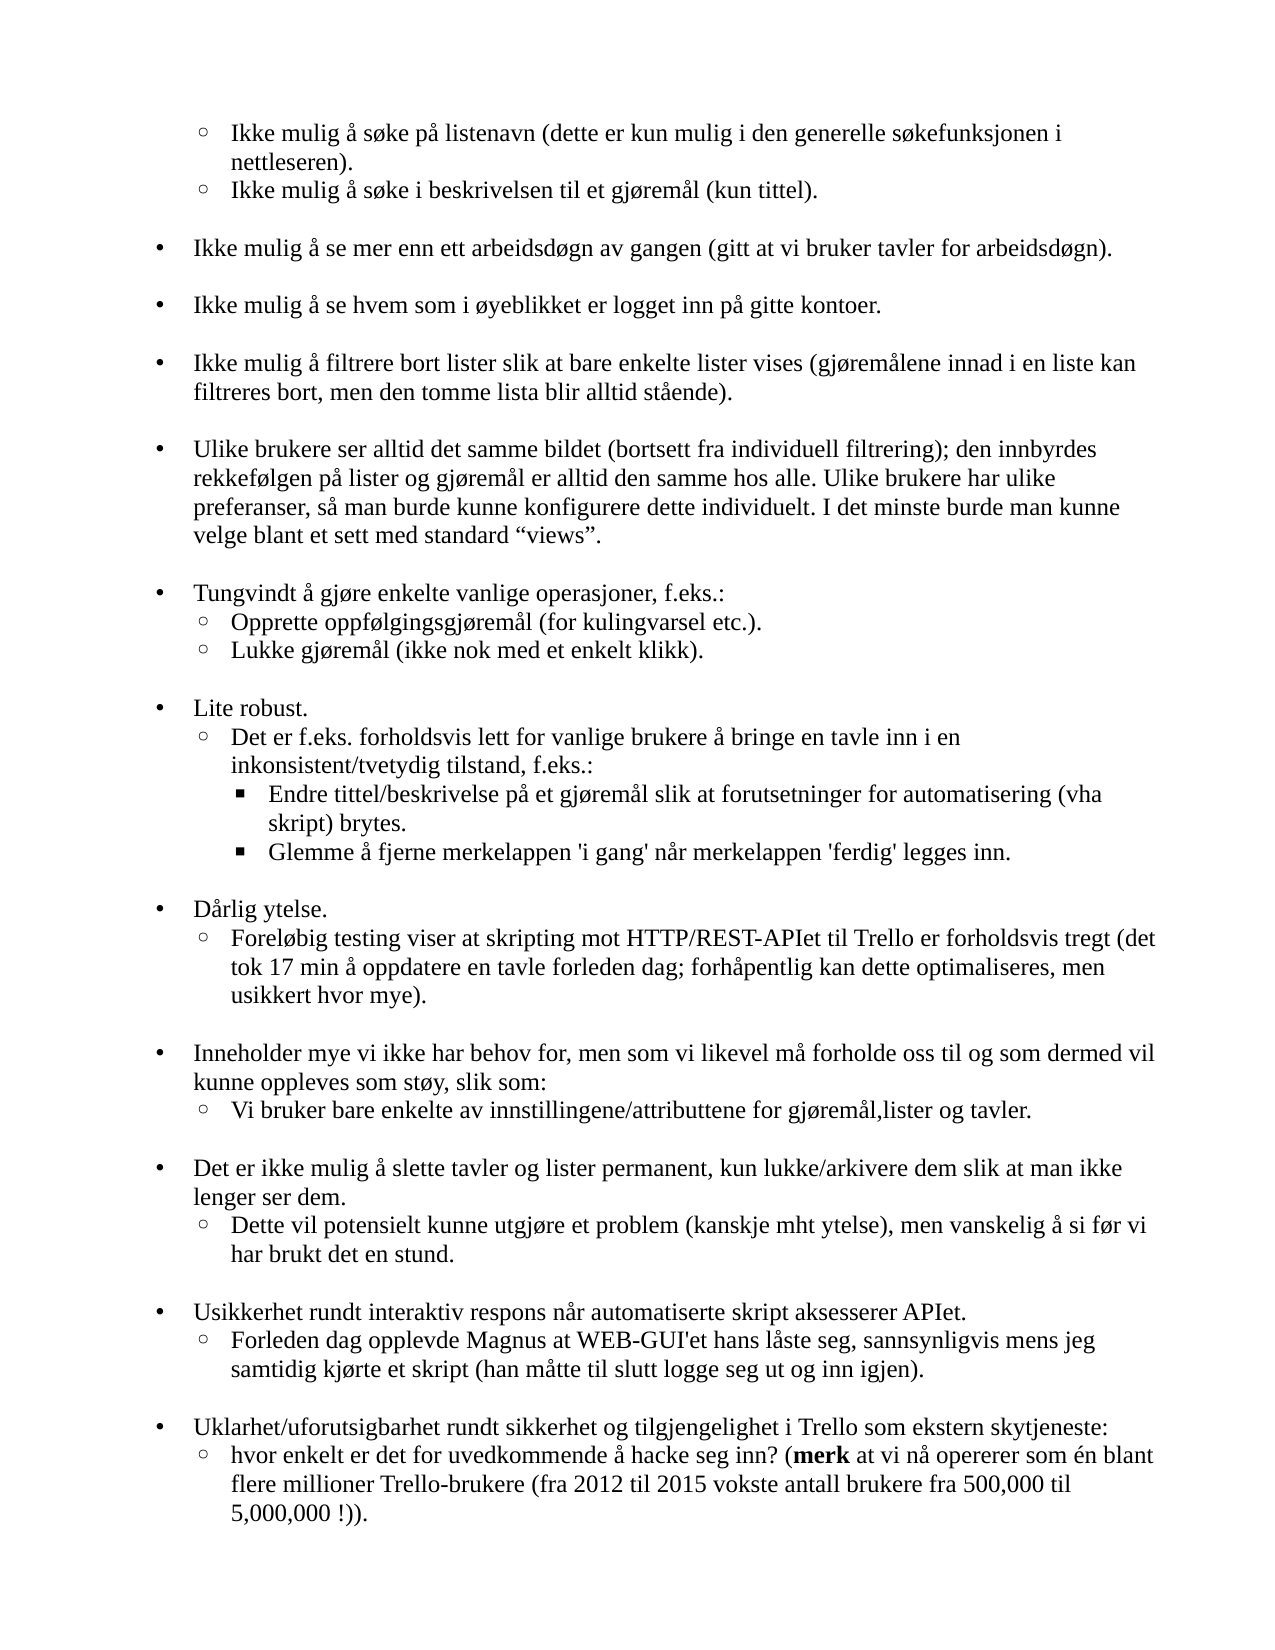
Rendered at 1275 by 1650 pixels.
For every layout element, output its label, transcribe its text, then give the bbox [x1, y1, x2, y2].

list Ulike brukere ser alltid det samme bildet (bortsett fra individuell filtrering); den innbyrdes rekkefølgen på lister og gjøremål er alltid den samme hos alle. Ulike brukere har ulike preferanser, så man burde kunne konfigurere dette individuelt. I det minste burde man kunne velge blant et sett med standard “views”. [156, 434, 1157, 549]
list Forleden dag opplevde Magnus at WEB-GUI'et hans låste seg, sannsynligvis mens jeg samtidig kjørte et skript (han måtte til slutt logge seg ut og inn igjen). [193, 1326, 1157, 1383]
list Ikke mulig å søke på listenavn (dette er kun mulig i den generelle søkefunksjonen i nettleseren). [193, 118, 1157, 176]
list Dette vil potensielt kunne utgjøre et problem (kanskje mht ytelse), men vanskelig å si før vi har brukt det en stund. [193, 1211, 1157, 1268]
list Ikke mulig å se hvem som i øyeblikket er logget inn på gitte kontoer. [156, 291, 1157, 319]
list Lite robust. [156, 693, 1157, 722]
list Usikkerhet rundt interaktiv respons når automatiserte skript aksesserer APIet. [156, 1297, 1157, 1326]
list Opprette oppfølgingsgjøremål (for kulingvarsel etc.). [193, 607, 1157, 636]
list Ikke mulig å søke i beskrivelsen til et gjøremål (kun tittel). [193, 176, 1157, 204]
list Inneholder mye vi ikke har behov for, men som vi likevel må forholde oss til og som dermed vil kunne oppleves som støy, slik som: [156, 1038, 1157, 1096]
list Vi bruker bare enkelte av innstillingene/attributtene for gjøremål,lister og tavler. [193, 1096, 1157, 1124]
list Lukke gjøremål (ikke nok med et enkelt klikk). [193, 636, 1157, 664]
list Det er f.eks. forholdsvis lett for vanlige brukere å bringe en tavle inn i en inkonsistent/tvetydig tilstand, f.eks.: [193, 722, 1157, 779]
list Uklarhet/uforutsigbarhet rundt sikkerhet og tilgjengelighet i Trello som ekstern skytjeneste: [156, 1412, 1157, 1441]
list Dårlig ytelse. [156, 894, 1157, 923]
list Det er ikke mulig å slette tavler og lister permanent, kun lukke/arkivere dem slik at man ikke lenger ser dem. [156, 1153, 1157, 1211]
list Endre tittel/beskrivelse på et gjøremål slik at forutsetninger for automatisering (vha skript) brytes. [231, 779, 1157, 837]
list Ikke mulig å se mer enn ett arbeidsdøgn av gangen (gitt at vi bruker tavler for arbeidsdøgn). [156, 233, 1157, 262]
list Foreløbig testing viser at skripting mot HTTP/REST-APIet til Trello er forholdsvis tregt (det tok 17 min å oppdatere en tavle forleden dag; forhåpentlig kan dette optimaliseres, men usikkert hvor mye). [193, 923, 1157, 1009]
list hvor enkelt er det for uvedkommende å hacke seg inn? (merk at vi nå opererer som én blant flere millioner Trello-brukere (fra 2012 til 2015 vokste antall brukere fra 500,000 til 5,000,000 !)). [193, 1441, 1157, 1527]
list Glemme å fjerne merkelappen 'i gang' når merkelappen 'ferdig' legges inn. [231, 837, 1157, 866]
list Tungvindt å gjøre enkelte vanlige operasjoner, f.eks.: [156, 578, 1157, 607]
list Ikke mulig å filtrere bort lister slik at bare enkelte lister vises (gjøremålene innad i en liste kan filtreres bort, men den tomme lista blir alltid stående). [156, 348, 1157, 406]
